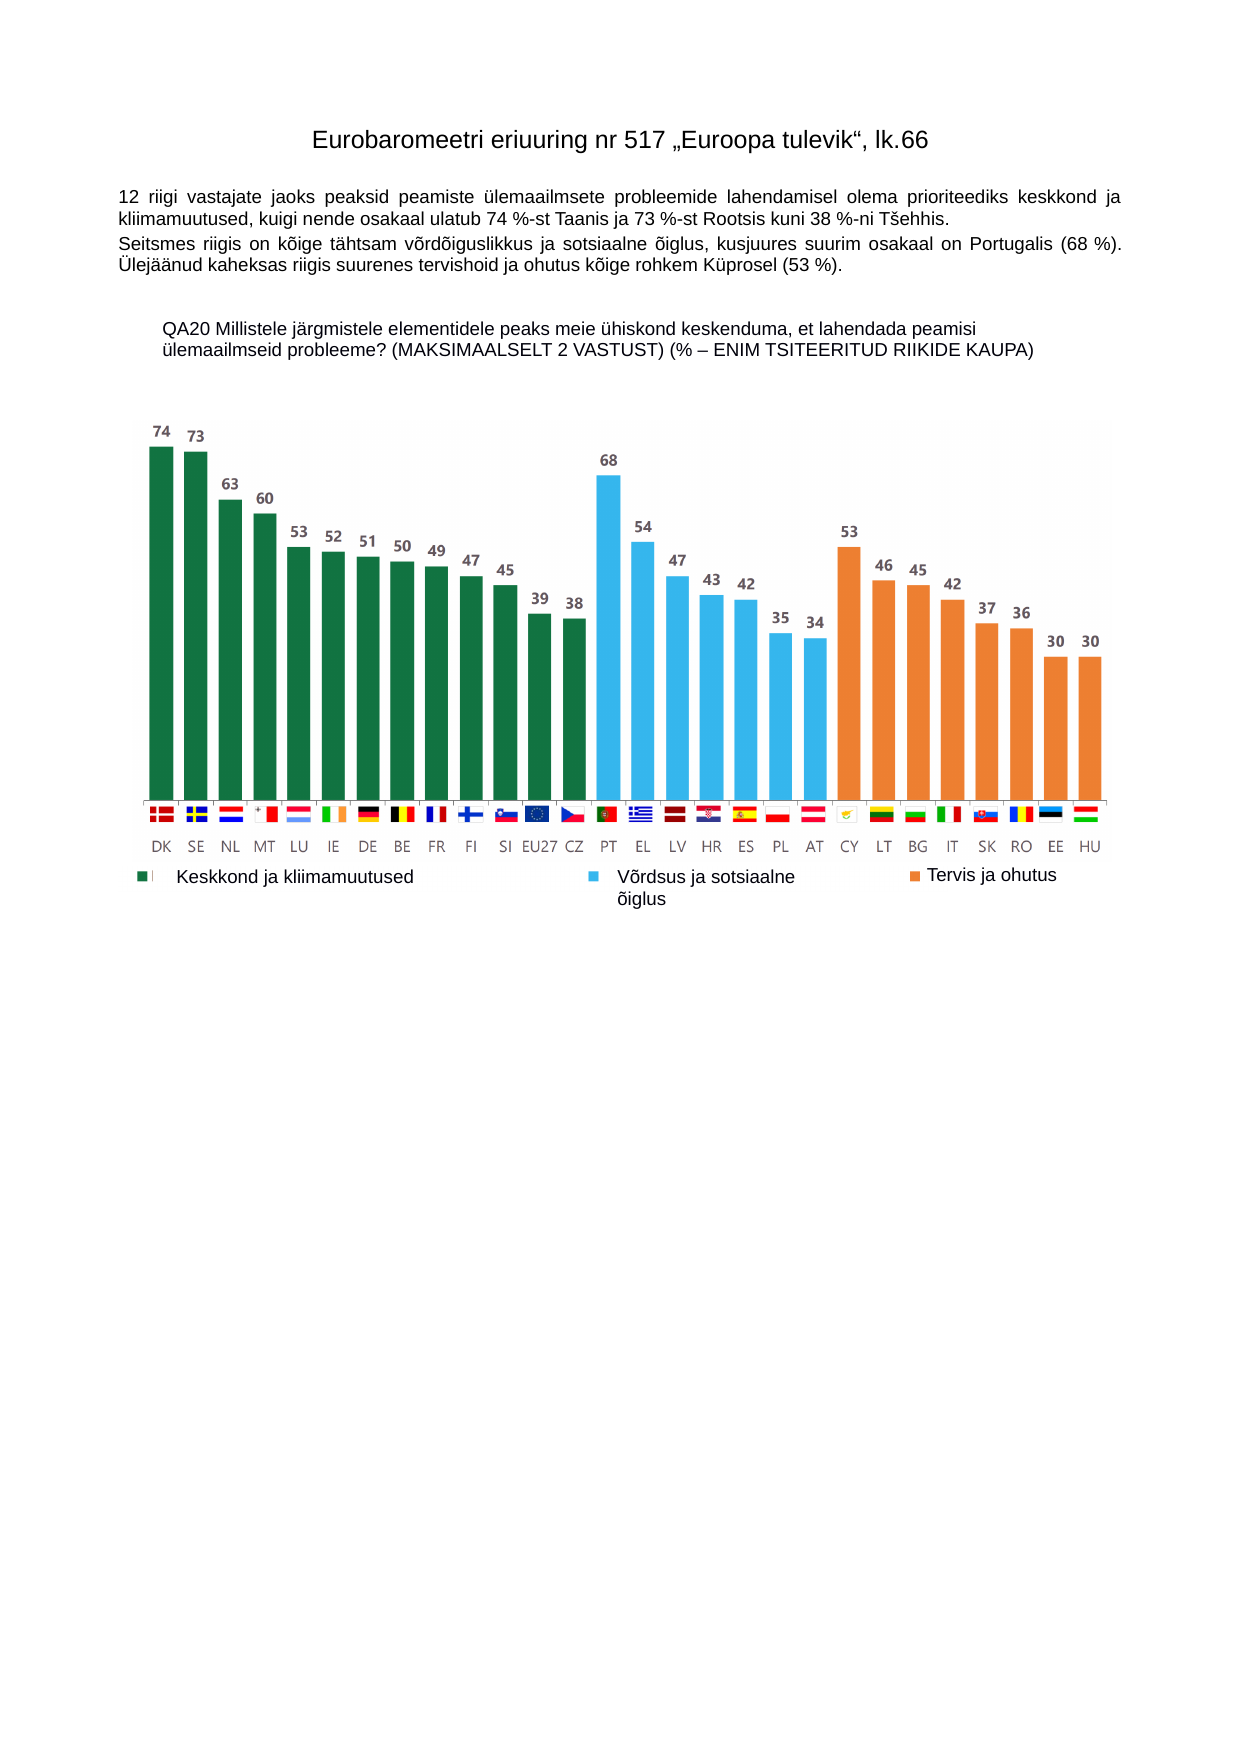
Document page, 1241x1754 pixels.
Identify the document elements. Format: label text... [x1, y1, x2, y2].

picture [118, 866, 948, 892]
picture [132, 420, 1112, 862]
text Seitsmes riigis on kõige tähtsam võrdõiguslikkus ja sotsiaalne õiglus, kusjuures suurim osakaal on Portugalis (68 %). Ülejäänud kaheksas riigis suurenes tervishoid ja ohutus kõige rohkem Küprosel (53 %). [118, 232, 1122, 276]
text 12 riigi vastajate jaoks peaksid peamiste ülemaailmsete probleemide lahendamisel olema prioriteediks keskkond ja kliimamuutused, kuigi nende osakaal ulatub 74 %-st Taanis ja 73 %-st Rootsis kuni 38 %-ni Tšehhis. [118, 186, 1122, 229]
